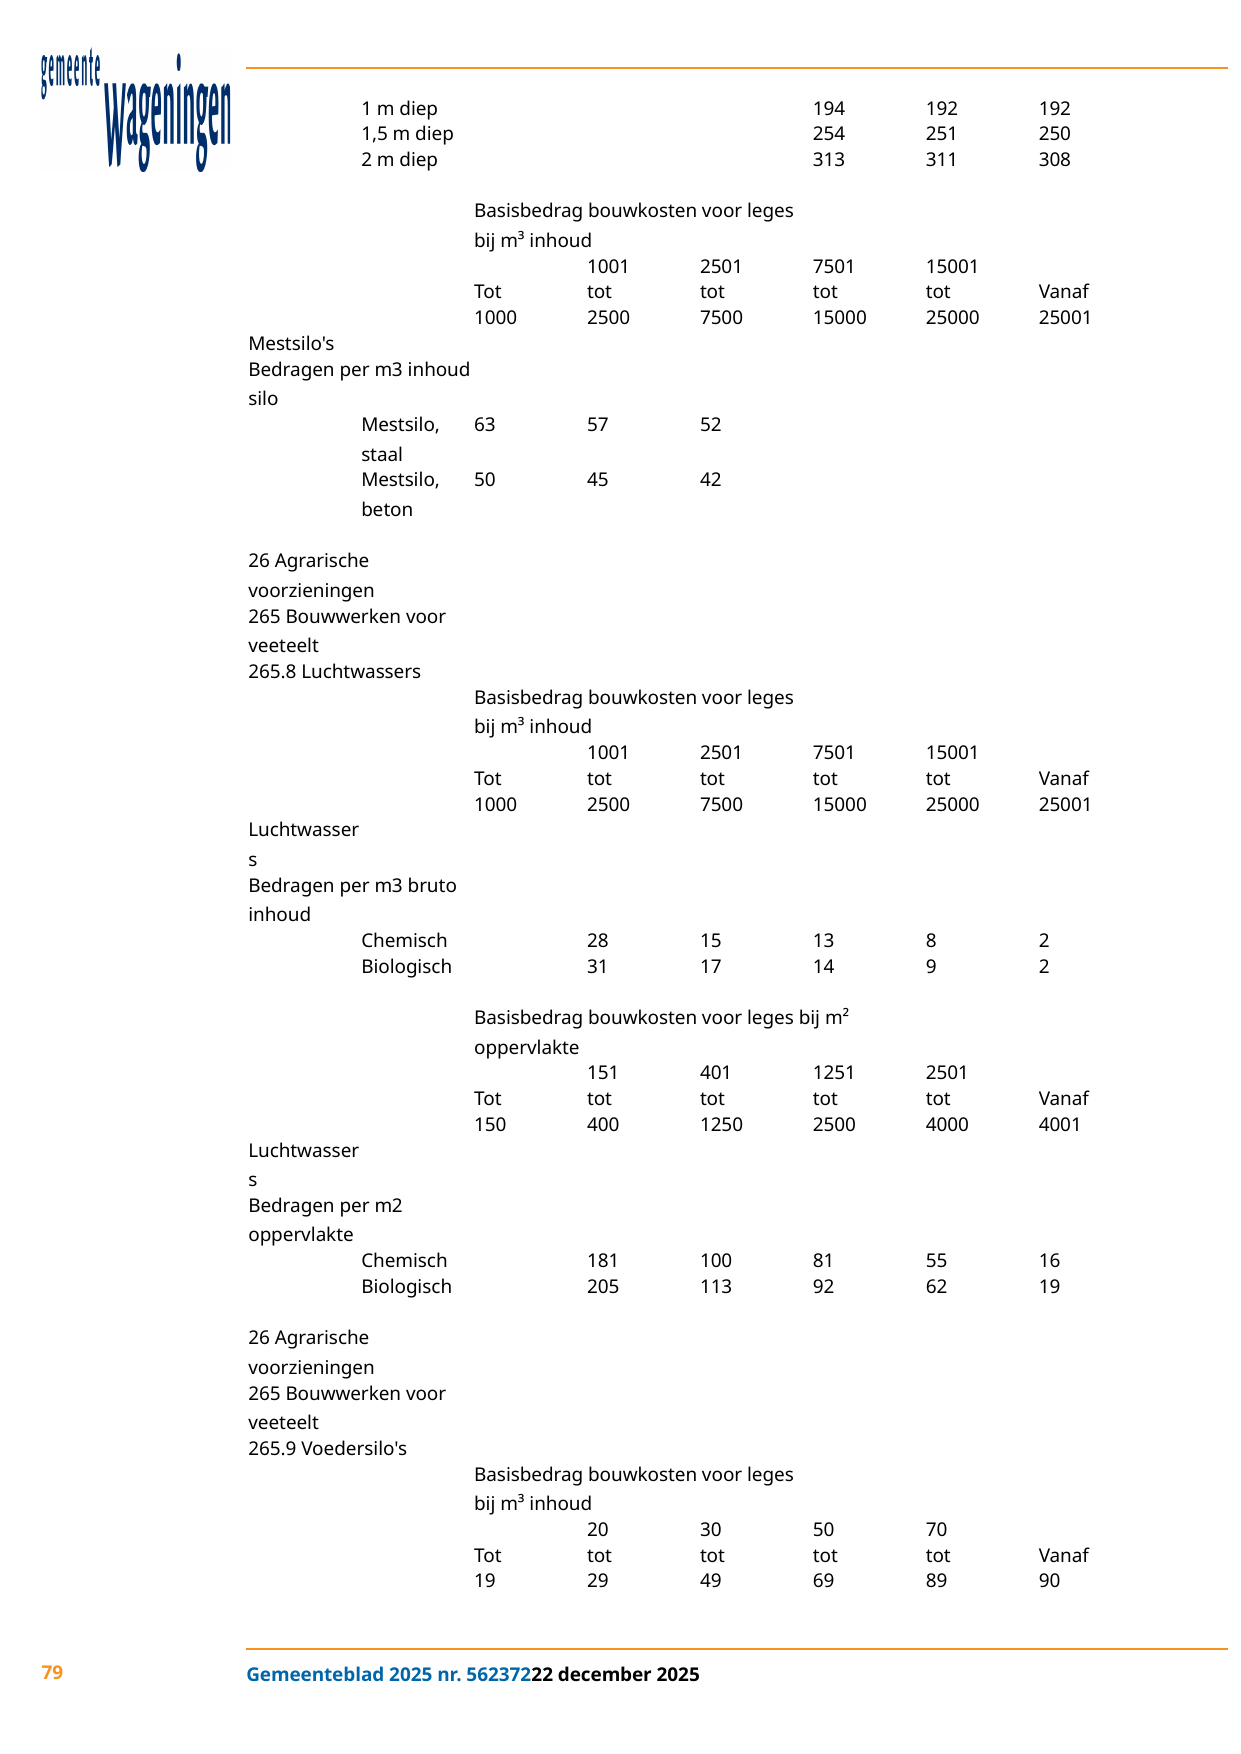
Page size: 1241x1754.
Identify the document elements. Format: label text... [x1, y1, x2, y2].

table_cell 19 [1039, 1273, 1152, 1299]
table_cell [700, 658, 813, 684]
table_cell [926, 330, 1038, 356]
table_cell [926, 872, 1038, 927]
table_cell [474, 95, 587, 121]
table_cell [926, 172, 1038, 198]
table_cell [700, 172, 813, 198]
table_cell [813, 816, 926, 872]
table_cell [474, 658, 587, 684]
table_cell 19 [474, 1568, 587, 1593]
table_cell Mestsilo, staal [361, 411, 474, 467]
table_cell [813, 603, 926, 658]
table_cell [926, 522, 1038, 548]
table_cell [1039, 198, 1152, 253]
table_cell [587, 603, 700, 658]
table_cell [361, 1516, 474, 1542]
table_cell 52 [700, 411, 813, 467]
table_cell [1039, 467, 1152, 522]
table_cell [587, 1325, 700, 1380]
table_cell Mestsilo, beton [361, 467, 474, 522]
table_cell 57 [587, 411, 700, 467]
table_cell tot [926, 1542, 1038, 1568]
table_cell 1000 [474, 305, 587, 330]
table_cell [1039, 1516, 1152, 1542]
table_cell [248, 684, 361, 739]
table_cell [361, 253, 474, 279]
table_cell Luchtwassers [248, 1137, 361, 1192]
table_cell 311 [926, 146, 1038, 172]
table_cell [813, 1435, 926, 1461]
table_cell [587, 1137, 700, 1192]
table_cell [1039, 330, 1152, 356]
table_cell 2501 [700, 253, 813, 279]
table_cell Basisbedrag bouwkosten voor leges bij m² oppervlakte [474, 1004, 926, 1059]
table_cell [1039, 1380, 1152, 1435]
table_cell [361, 1568, 474, 1593]
table_cell 250 [1039, 121, 1152, 146]
table_cell tot [587, 279, 700, 304]
table_cell [813, 1299, 926, 1324]
table_cell Tot [474, 1542, 587, 1568]
table_cell [248, 1085, 361, 1111]
table_cell [813, 411, 926, 467]
table_cell 25001 [1039, 791, 1152, 816]
table_cell [361, 1111, 474, 1137]
table_cell [1039, 1461, 1152, 1516]
table_cell 265.8 Luchtwassers [248, 658, 474, 684]
table_cell Tot [474, 765, 587, 791]
table_cell [248, 1111, 361, 1137]
table_cell [361, 1299, 474, 1324]
table_cell [587, 979, 700, 1004]
table_cell 62 [926, 1273, 1038, 1299]
table_cell Basisbedrag bouwkosten voor leges bij m³ inhoud [474, 1461, 813, 1516]
table_cell [474, 1273, 587, 1299]
table_cell [474, 356, 587, 411]
table_cell [813, 1137, 926, 1192]
table_cell [248, 739, 361, 765]
table_cell 1001 [587, 739, 700, 765]
table_cell [1039, 739, 1152, 765]
table_cell [474, 872, 587, 927]
table_cell [474, 121, 587, 146]
table_cell tot [926, 279, 1038, 304]
table_cell 89 [926, 1568, 1038, 1593]
table_cell [361, 1085, 474, 1111]
table_cell [813, 467, 926, 522]
table_cell [1039, 411, 1152, 467]
table_cell [700, 356, 813, 411]
table_cell [248, 791, 361, 816]
table_cell [361, 739, 474, 765]
table_cell [474, 253, 587, 279]
table_cell [474, 1325, 587, 1380]
table_cell [1039, 1435, 1152, 1461]
table_cell [248, 1060, 361, 1085]
table_cell [248, 1516, 361, 1542]
table_cell [700, 146, 813, 172]
table_cell 1001 [587, 253, 700, 279]
table_cell [361, 1060, 474, 1085]
table_cell [474, 953, 587, 978]
table_cell [587, 146, 700, 172]
table_cell [813, 658, 926, 684]
table_cell [361, 522, 474, 548]
table_cell 1,5 m diep [361, 121, 474, 146]
table_cell 15000 [813, 791, 926, 816]
table_cell Bedragen per m2 oppervlakte [248, 1192, 474, 1247]
table_cell [587, 658, 700, 684]
table_cell [248, 467, 361, 522]
table_cell 92 [813, 1273, 926, 1299]
table_cell [248, 953, 361, 978]
table_cell 205 [587, 1273, 700, 1299]
table_cell tot [926, 765, 1038, 791]
table_cell 49 [700, 1568, 813, 1593]
picture [41, 47, 231, 172]
table_cell [248, 1248, 361, 1273]
table_cell 15 [700, 927, 813, 953]
table_cell [1039, 172, 1152, 198]
table_cell [1039, 253, 1152, 279]
table_cell 401 [700, 1060, 813, 1085]
table_cell 50 [474, 467, 587, 522]
table_cell [926, 356, 1038, 411]
table_cell [248, 279, 361, 304]
table_cell 1 m diep [361, 95, 474, 121]
table_cell [700, 548, 813, 603]
table_cell Luchtwassers [248, 816, 361, 872]
table_cell 29 [587, 1568, 700, 1593]
table_cell 1250 [700, 1111, 813, 1137]
table_cell [926, 198, 1038, 253]
table_cell [813, 172, 926, 198]
table_cell [1039, 658, 1152, 684]
table_cell 7501 [813, 739, 926, 765]
table_cell [700, 1299, 813, 1324]
table_cell 31 [587, 953, 700, 978]
table_cell tot [700, 765, 813, 791]
table_cell [474, 146, 587, 172]
table_cell [248, 253, 361, 279]
table_cell [248, 522, 361, 548]
table_cell [587, 1299, 700, 1324]
table_cell [813, 356, 926, 411]
table_cell [248, 1542, 361, 1568]
table_cell [587, 1435, 700, 1461]
table_cell tot [813, 1085, 926, 1111]
table_cell [813, 1461, 926, 1516]
table_cell 8 [926, 927, 1038, 953]
table_cell Vanaf [1039, 1085, 1152, 1111]
table_cell 113 [700, 1273, 813, 1299]
table_cell 2500 [587, 305, 700, 330]
table_cell [361, 279, 474, 304]
table_cell Chemisch [361, 927, 474, 953]
table_cell [361, 1004, 474, 1059]
table_cell 2501 [700, 739, 813, 765]
table_cell [1039, 816, 1152, 872]
table_cell [474, 979, 587, 1004]
table_cell 7500 [700, 305, 813, 330]
table_cell [700, 979, 813, 1004]
table_cell [700, 872, 813, 927]
table_cell Vanaf [1039, 1542, 1152, 1568]
table_cell [813, 198, 926, 253]
table_cell 45 [587, 467, 700, 522]
table_cell [813, 684, 926, 739]
table_cell [813, 1325, 926, 1380]
table_cell [1039, 1325, 1152, 1380]
table_cell 9 [926, 953, 1038, 978]
table_cell [474, 548, 587, 603]
table_cell 16 [1039, 1248, 1152, 1273]
table_cell 100 [700, 1248, 813, 1273]
table_cell [361, 172, 474, 198]
table_cell tot [587, 765, 700, 791]
table_cell [248, 121, 361, 146]
table_cell [474, 739, 587, 765]
table_cell 192 [1039, 95, 1152, 121]
table_cell [1039, 522, 1152, 548]
table_cell [813, 330, 926, 356]
table_cell 4000 [926, 1111, 1038, 1137]
table_cell [474, 816, 587, 872]
table_cell Basisbedrag bouwkosten voor leges bij m³ inhoud [474, 684, 813, 739]
table_cell [248, 927, 361, 953]
table_cell 2 [1039, 927, 1152, 953]
table_cell [1039, 548, 1152, 603]
table_cell 7501 [813, 253, 926, 279]
table_cell [361, 1137, 474, 1192]
table_cell 7500 [700, 791, 813, 816]
table_cell 151 [587, 1060, 700, 1085]
table_cell [1039, 1192, 1152, 1247]
table_cell [926, 411, 1038, 467]
table_cell Vanaf [1039, 279, 1152, 304]
table_cell Vanaf [1039, 765, 1152, 791]
table_cell 50 [813, 1516, 926, 1542]
table_cell 150 [474, 1111, 587, 1137]
table_cell 2 [1039, 953, 1152, 978]
table_cell [700, 121, 813, 146]
table_cell 15001 [926, 739, 1038, 765]
table_cell 1251 [813, 1060, 926, 1085]
table_cell Tot [474, 279, 587, 304]
table_cell [700, 1137, 813, 1192]
table_cell 2501 [926, 1060, 1038, 1085]
table_cell [926, 1435, 1038, 1461]
table_cell [248, 172, 361, 198]
table_cell [474, 522, 587, 548]
table_cell [474, 1516, 587, 1542]
table_cell Biologisch [361, 1273, 474, 1299]
table_cell [700, 816, 813, 872]
table_cell 55 [926, 1248, 1038, 1273]
table_cell [1039, 356, 1152, 411]
table_cell [926, 1325, 1038, 1380]
table_cell 313 [813, 146, 926, 172]
table_cell 90 [1039, 1568, 1152, 1593]
table_cell [700, 522, 813, 548]
table_cell [813, 1380, 926, 1435]
table_cell [587, 1380, 700, 1435]
table_cell 2500 [587, 791, 700, 816]
table_cell tot [813, 765, 926, 791]
table_cell 17 [700, 953, 813, 978]
table_cell [248, 1004, 361, 1059]
table_cell [361, 816, 474, 872]
table_cell [474, 927, 587, 953]
table_cell [1039, 979, 1152, 1004]
table_cell [700, 1380, 813, 1435]
table_cell [361, 330, 474, 356]
table_cell [926, 1380, 1038, 1435]
table_cell [474, 1435, 587, 1461]
table_cell 192 [926, 95, 1038, 121]
table_cell [1039, 1137, 1152, 1192]
table_cell [926, 1004, 1038, 1059]
table_cell 81 [813, 1248, 926, 1273]
table_cell [1039, 872, 1152, 927]
table_cell 254 [813, 121, 926, 146]
table_cell tot [700, 1085, 813, 1111]
table_cell [1039, 684, 1152, 739]
table_cell [474, 1248, 587, 1273]
table_cell [1039, 1004, 1152, 1059]
table_cell [926, 979, 1038, 1004]
table_cell 308 [1039, 146, 1152, 172]
table_cell [700, 1192, 813, 1247]
table_cell [361, 684, 474, 739]
table_cell [813, 1192, 926, 1247]
table_cell tot [587, 1085, 700, 1111]
table_cell [813, 522, 926, 548]
table_cell [926, 816, 1038, 872]
table_cell 13 [813, 927, 926, 953]
table_cell 30 [700, 1516, 813, 1542]
table_cell [926, 1461, 1038, 1516]
table_cell 69 [813, 1568, 926, 1593]
table_cell [587, 548, 700, 603]
table_cell [926, 467, 1038, 522]
table_cell 25001 [1039, 305, 1152, 330]
table_cell [474, 1060, 587, 1085]
table_cell 2 m diep [361, 146, 474, 172]
table_cell [587, 356, 700, 411]
table_cell [474, 1299, 587, 1324]
table_cell [474, 1192, 587, 1247]
table_cell 265 Bouwwerken voor veeteelt [248, 1380, 474, 1435]
table_cell [474, 1380, 587, 1435]
table_cell 25000 [926, 305, 1038, 330]
table_cell [1039, 1060, 1152, 1085]
table_cell [1039, 603, 1152, 658]
table_cell [248, 305, 361, 330]
table_cell 15000 [813, 305, 926, 330]
table_cell tot [813, 279, 926, 304]
table_cell 1000 [474, 791, 587, 816]
table_cell [700, 603, 813, 658]
table_cell tot [587, 1542, 700, 1568]
table_cell [926, 658, 1038, 684]
table_cell Tot [474, 1085, 587, 1111]
table_cell [361, 979, 474, 1004]
table_cell 20 [587, 1516, 700, 1542]
table_cell [1039, 1299, 1152, 1324]
table_cell [926, 1299, 1038, 1324]
table_cell [248, 411, 361, 467]
table_cell [587, 95, 700, 121]
table_cell [926, 1137, 1038, 1192]
table_cell [700, 330, 813, 356]
table_cell 63 [474, 411, 587, 467]
table_cell Biologisch [361, 953, 474, 978]
table_cell [474, 1137, 587, 1192]
table_cell [700, 95, 813, 121]
table_cell 2500 [813, 1111, 926, 1137]
table_cell 70 [926, 1516, 1038, 1542]
table_cell [587, 522, 700, 548]
table_cell [926, 603, 1038, 658]
table_cell [813, 979, 926, 1004]
table_cell [587, 872, 700, 927]
table_cell [474, 603, 587, 658]
table_cell [587, 816, 700, 872]
table_cell [248, 1299, 361, 1324]
table_cell [813, 872, 926, 927]
table_cell [248, 1568, 361, 1593]
table_cell [361, 765, 474, 791]
table_cell [700, 1435, 813, 1461]
table_cell [587, 330, 700, 356]
table_cell [361, 1542, 474, 1568]
table_cell 14 [813, 953, 926, 978]
table_cell tot [813, 1542, 926, 1568]
table_cell Bedragen per m3 bruto inhoud [248, 872, 474, 927]
table_cell 181 [587, 1248, 700, 1273]
table_cell 28 [587, 927, 700, 953]
table_cell 15001 [926, 253, 1038, 279]
table_cell tot [700, 1542, 813, 1568]
table_cell [587, 1192, 700, 1247]
table_cell Bedragen per m3 inhoud silo [248, 356, 474, 411]
table_cell [587, 172, 700, 198]
table_cell [926, 548, 1038, 603]
table_cell [248, 979, 361, 1004]
table_cell 42 [700, 467, 813, 522]
table_cell [361, 198, 474, 253]
table_cell 26 Agrarische voorzieningen [248, 1325, 474, 1380]
table_cell 4001 [1039, 1111, 1152, 1137]
table_cell [926, 684, 1038, 739]
table_cell [248, 95, 361, 121]
table_cell [248, 765, 361, 791]
table_cell 194 [813, 95, 926, 121]
table_cell 265.9 Voedersilo's [248, 1435, 474, 1461]
table_cell [926, 1192, 1038, 1247]
table_cell [248, 1461, 361, 1516]
table_cell [361, 791, 474, 816]
table_cell 265 Bouwwerken voor veeteelt [248, 603, 474, 658]
table_cell 26 Agrarische voorzieningen [248, 548, 474, 603]
table_cell 251 [926, 121, 1038, 146]
table_cell [248, 146, 361, 172]
table_cell [587, 121, 700, 146]
table_cell [700, 1325, 813, 1380]
table_cell Mestsilo's [248, 330, 361, 356]
table_cell tot [926, 1085, 1038, 1111]
table_cell Chemisch [361, 1248, 474, 1273]
table_cell [361, 305, 474, 330]
table_cell Basisbedrag bouwkosten voor leges bij m³ inhoud [474, 198, 813, 253]
table_cell [248, 198, 361, 253]
table_cell [248, 1273, 361, 1299]
table_cell 400 [587, 1111, 700, 1137]
table_cell [474, 330, 587, 356]
table_cell [813, 548, 926, 603]
table_cell 25000 [926, 791, 1038, 816]
table_cell [474, 172, 587, 198]
table_cell tot [700, 279, 813, 304]
table_cell [361, 1461, 474, 1516]
